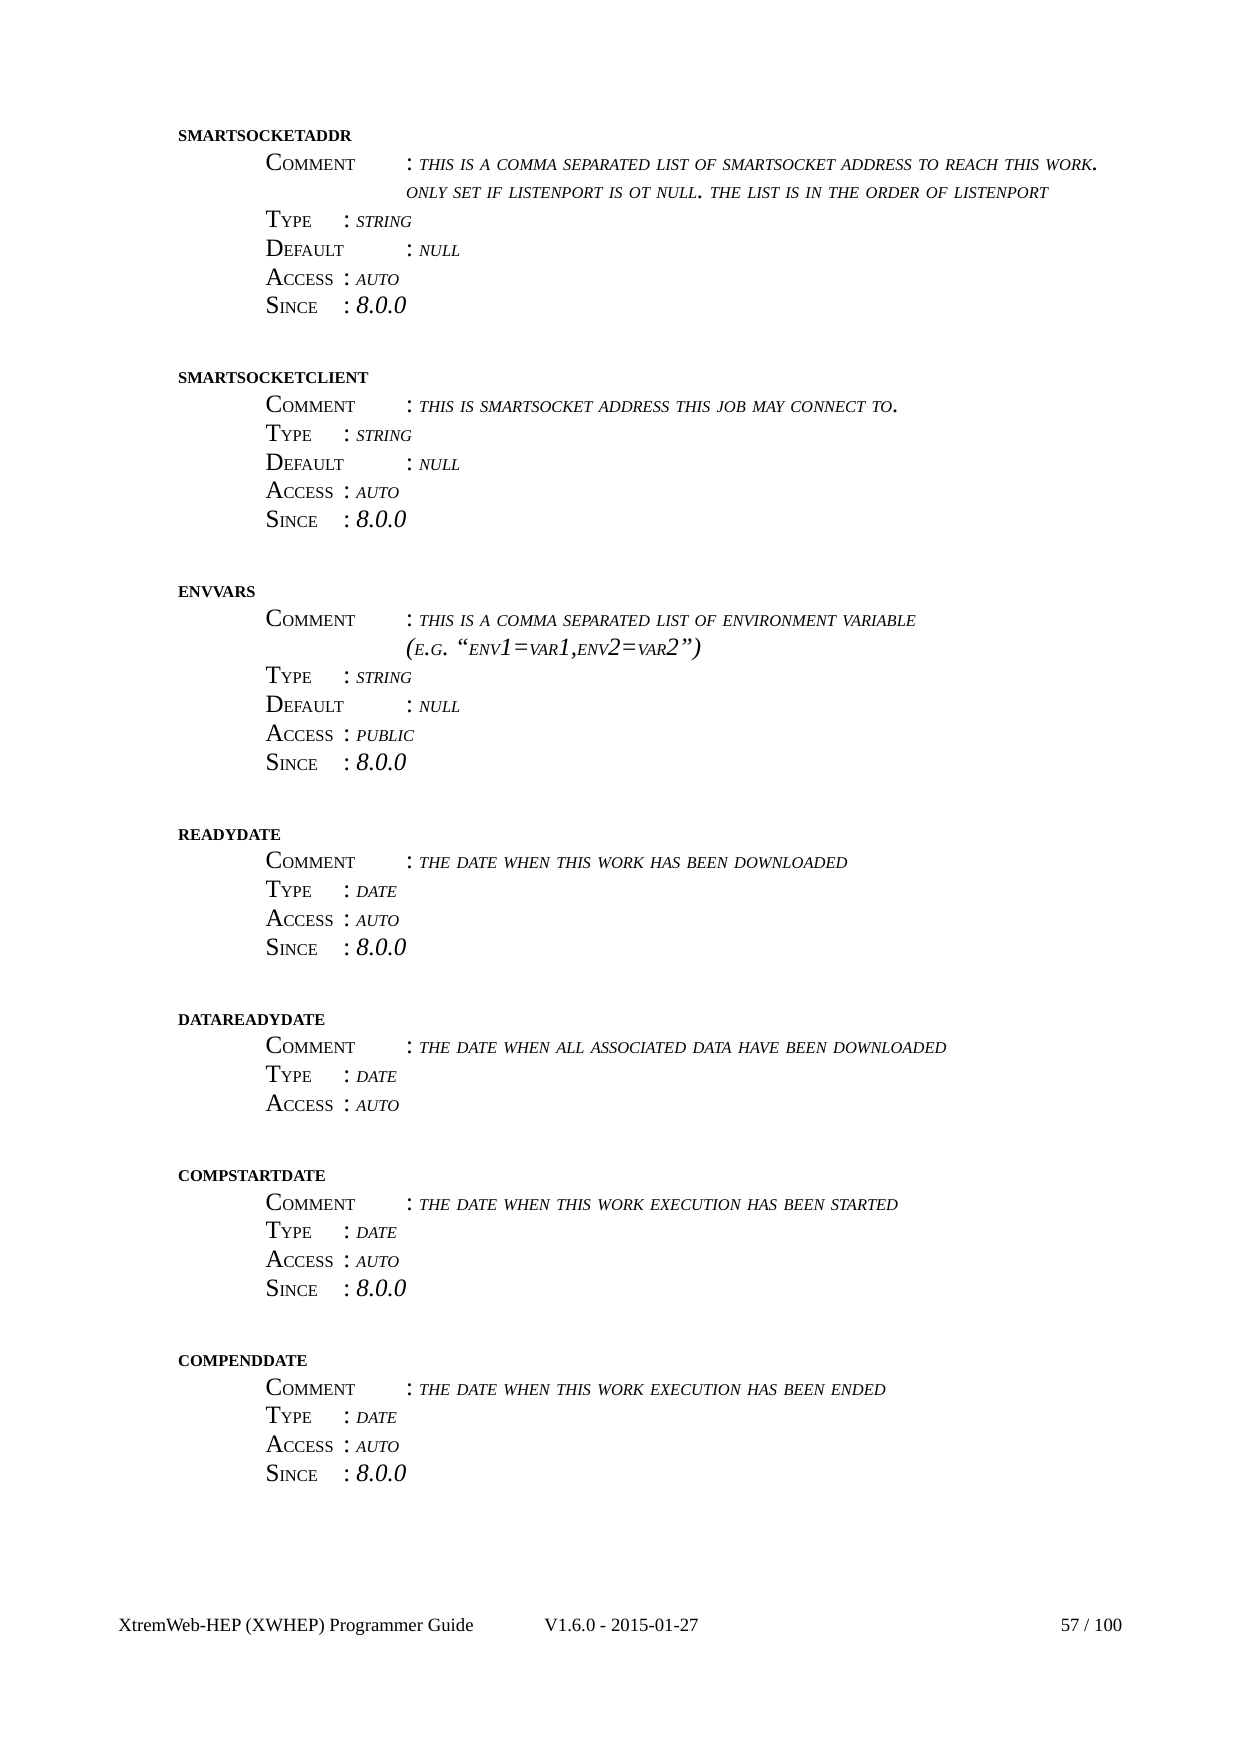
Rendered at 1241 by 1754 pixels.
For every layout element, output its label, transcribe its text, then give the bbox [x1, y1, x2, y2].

text Access : auto [265, 262, 1122, 291]
text Comment : this is smartsocket address this job may connect to. [265, 389, 1122, 418]
text Since : 8.0.0 [265, 504, 1122, 533]
text Default : null [265, 233, 1122, 262]
text Access : auto [265, 1088, 1122, 1117]
text Access : public [265, 718, 1122, 747]
text readydate [178, 817, 1122, 846]
text Type : date [265, 1216, 1122, 1244]
text Since : 8.0.0 [265, 1458, 1122, 1487]
text Comment : the date when this work has been downloaded [265, 846, 1122, 874]
text datareadydate [178, 1002, 1122, 1031]
text Since : 8.0.0 [265, 932, 1122, 961]
text Type : string [265, 204, 1122, 233]
text compenddate [178, 1343, 1122, 1372]
text Comment : the date when this work execution has been started [265, 1187, 1122, 1216]
text envvars [178, 574, 1122, 603]
text Access : auto [265, 1244, 1122, 1273]
text Since : 8.0.0 [265, 1273, 1122, 1302]
text Access : auto [265, 903, 1122, 932]
text Since : 8.0.0 [265, 291, 1122, 319]
text smartsocketaddr [178, 118, 1122, 147]
text compstartdate [178, 1158, 1122, 1187]
text Comment : the date when all associated data have been downloaded [265, 1031, 1122, 1059]
text Comment : this is a comma separated list of smartsocket address to reach this work. only set if listenport is ot null. the list is in the order of listenport [265, 147, 1122, 204]
text Comment : the date when this work execution has been ended [265, 1372, 1122, 1401]
text Type : date [265, 1059, 1122, 1088]
text Default : null [265, 689, 1122, 718]
text smartsocketclient [178, 361, 1122, 389]
text Type : string [265, 418, 1122, 447]
text Access : auto [265, 476, 1122, 504]
text Default : null [265, 447, 1122, 476]
text Since : 8.0.0 [265, 747, 1122, 776]
text Type : date [265, 1401, 1122, 1429]
text Access : auto [265, 1429, 1122, 1458]
text Type : string [265, 661, 1122, 689]
text Type : date [265, 874, 1122, 903]
text Comment : this is a comma separated list of environment variable (e.g. “env1=var1,env2=var2”) [265, 603, 1122, 661]
